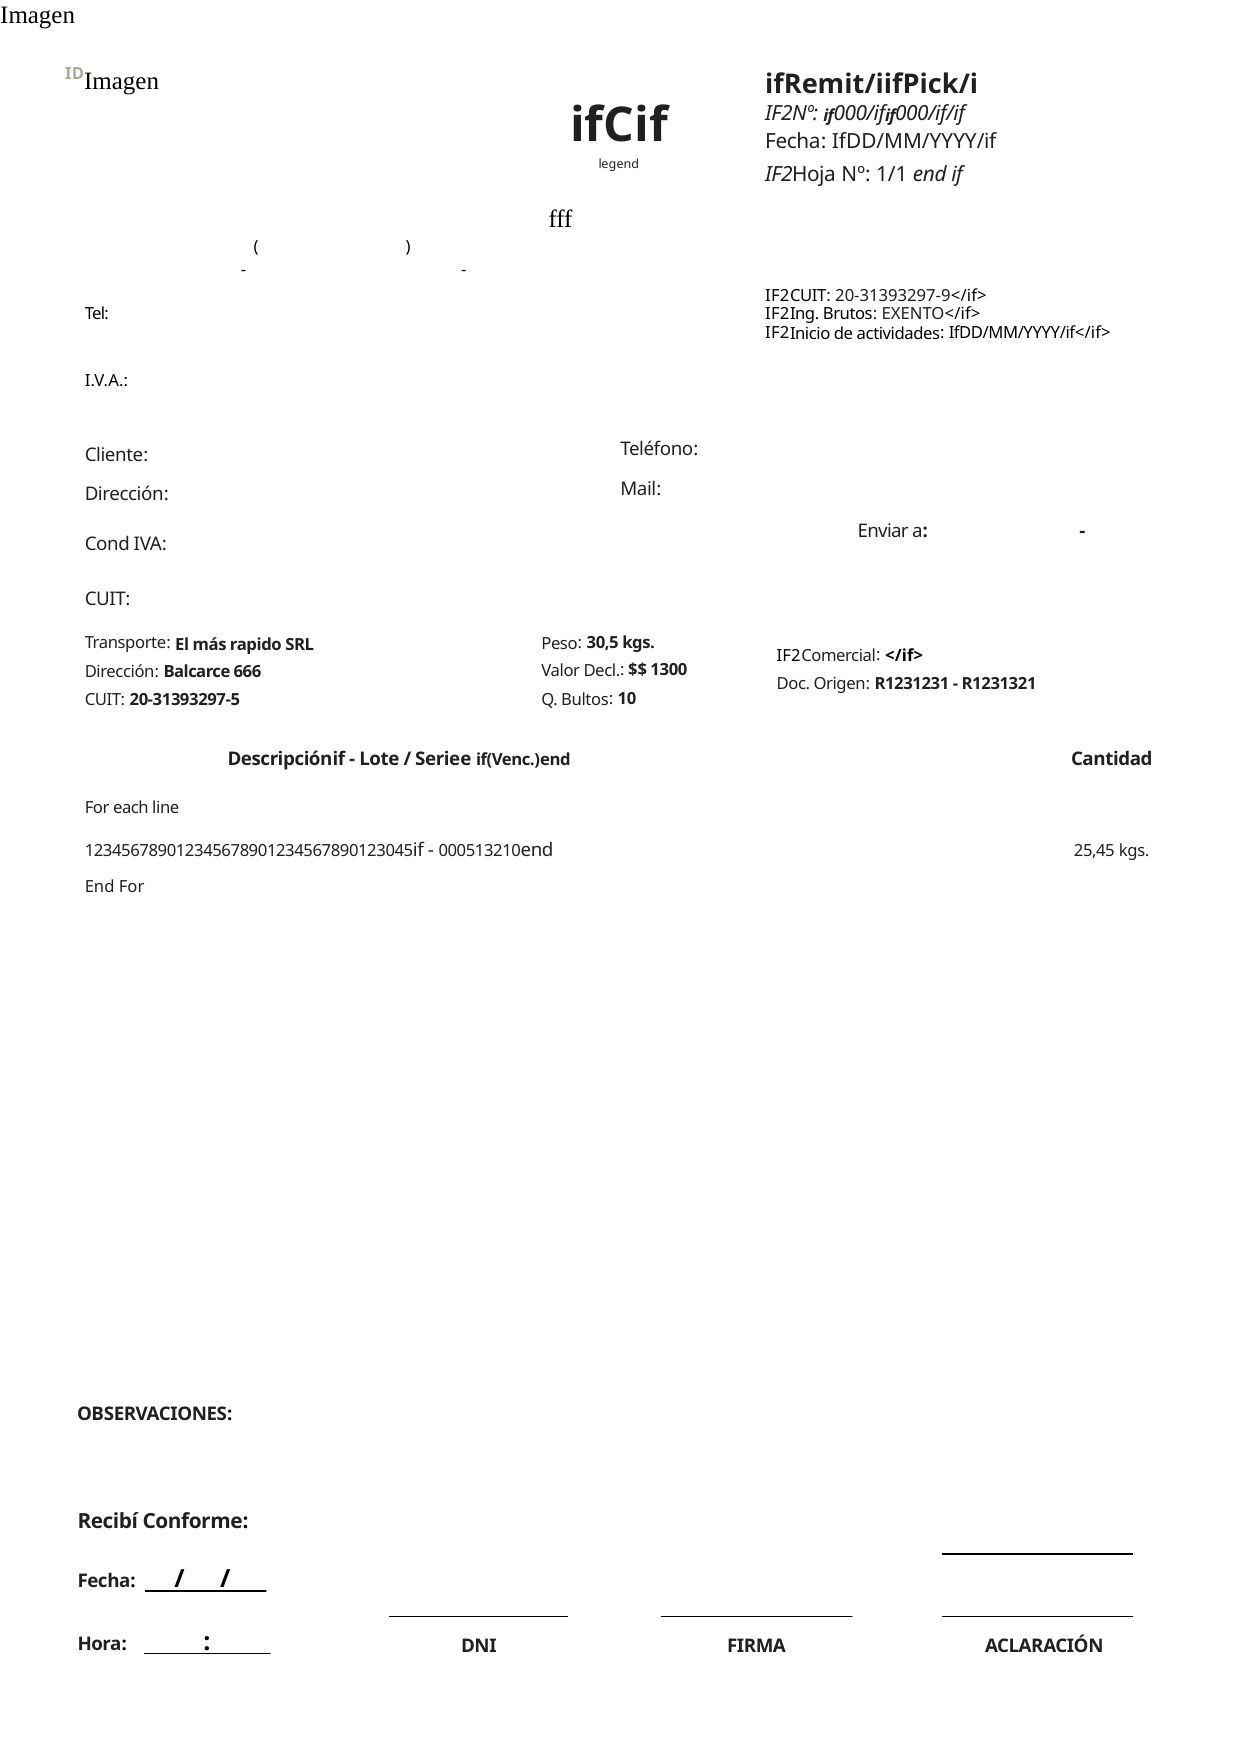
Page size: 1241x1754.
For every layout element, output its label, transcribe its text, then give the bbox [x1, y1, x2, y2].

table_header For each line [65, 789, 1047, 830]
table_cell End For [65, 869, 1047, 909]
table_cell 123456789012345678901234567890123045if - 000513210end [65, 830, 1047, 869]
table_cell 25,45 kgs. [1048, 830, 1175, 869]
table_cell [1048, 869, 1175, 909]
table_header [1048, 789, 1175, 830]
